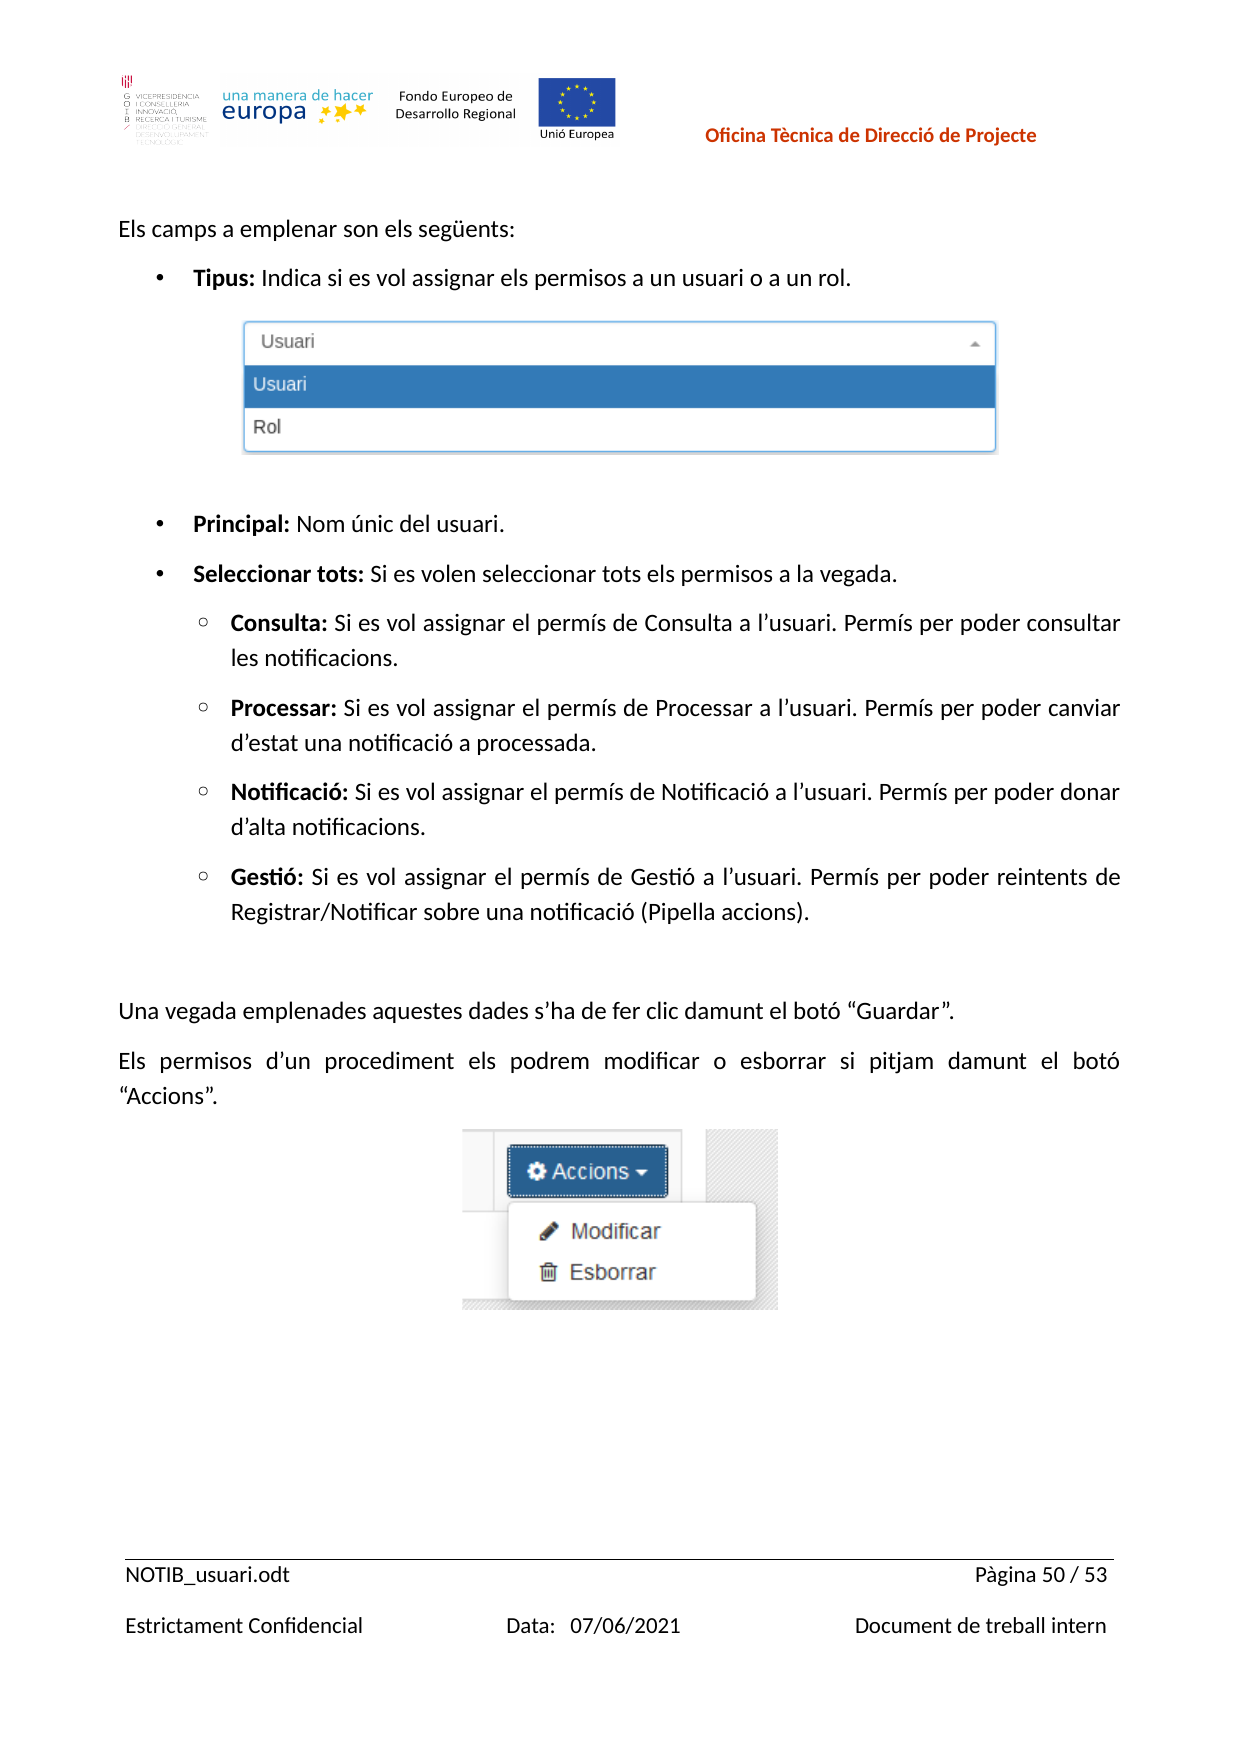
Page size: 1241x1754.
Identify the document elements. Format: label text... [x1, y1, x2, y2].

list Principal: Nom únic del usuari. [156, 508, 1122, 539]
text Una vegada emplenades aquestes dades s’ha de fer clic damunt el botó “Guardar”. [118, 995, 1122, 1026]
list Processar: Si es vol assignar el permís de Processar a l’usuari. Permís per poder canviar d’estat una notificació a processada. [193, 692, 1122, 757]
picture [241, 320, 999, 455]
list Tipus: Indica si es vol assignar els permisos a un usuari o a un rol. [156, 263, 1122, 293]
list Gestió: Si es vol assignar el permís de Gestió a l’usuari. Permís per poder reintents de Registrar/Notificar sobre una notificació (Pipella accions). [193, 861, 1122, 927]
picture [462, 1129, 778, 1310]
list Seleccionar tots: Si es volen seleccionar tots els permisos a la vegada. [156, 558, 1122, 588]
picture [118, 73, 213, 147]
list Notificació: Si es vol assignar el permís de Notificació a l’usuari. Permís per poder donar d’alta notificacions. [193, 777, 1122, 842]
picture [219, 73, 621, 147]
list Consulta: Si es vol assignar el permís de Consulta a l’usuari. Permís per poder consultar les notificacions. [193, 607, 1122, 673]
text Els permisos d’un procediment els podrem modificar o esborrar si pitjam damunt el botó “Accions”. [118, 1045, 1122, 1110]
text Els camps a emplenar son els següents: [118, 213, 1122, 243]
